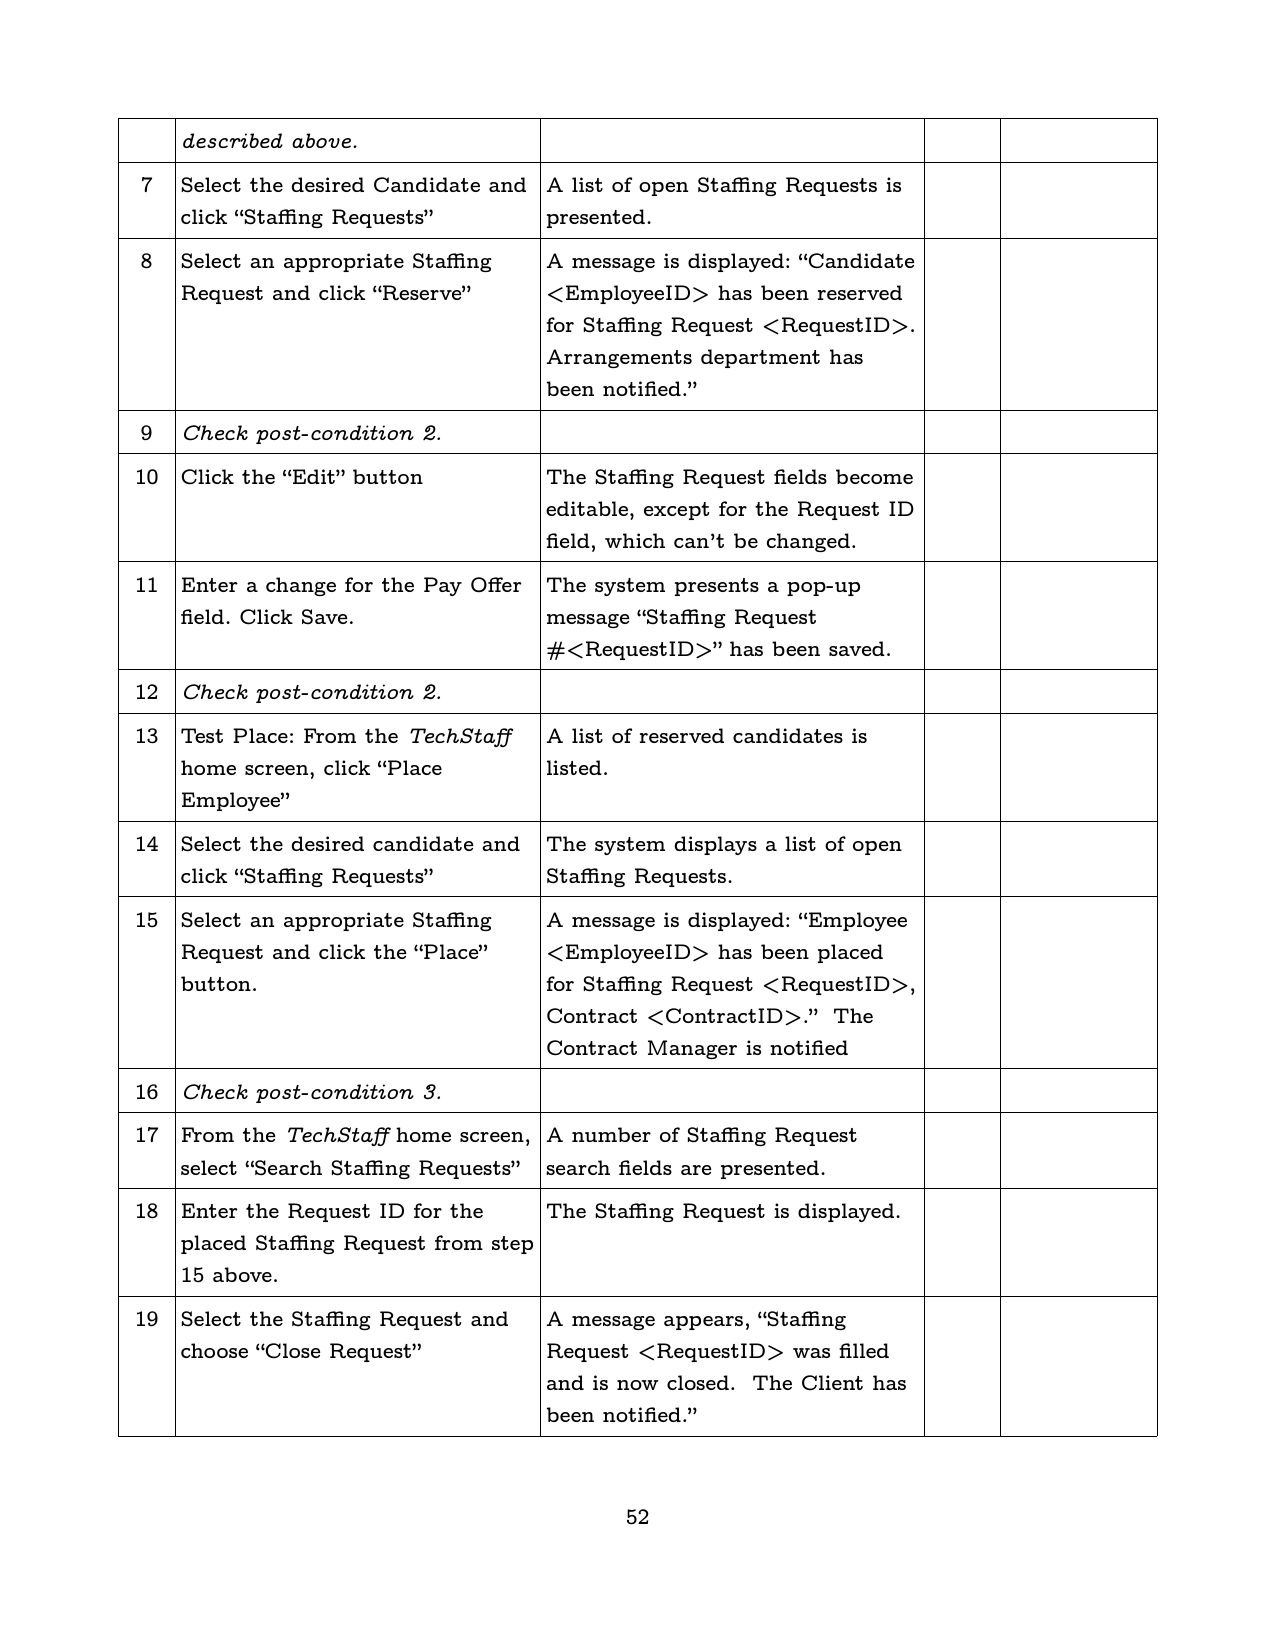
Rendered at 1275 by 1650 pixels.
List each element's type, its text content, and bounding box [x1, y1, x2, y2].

table_cell The system presents a pop-up message “Staffing Request #<RequestID>” has been saved. [541, 562, 924, 669]
table_cell A list of open Staffing Requests is presented. [541, 163, 924, 238]
table_cell [925, 562, 1000, 669]
table_cell [1001, 119, 1157, 162]
table_cell A number of Staffing Request search fields are presented. [541, 1113, 924, 1188]
table_cell [119, 119, 175, 162]
table_cell The Staffing Request is displayed. [541, 1189, 924, 1296]
table_cell [925, 1189, 1000, 1296]
table_cell Check post-condition 3. [176, 1069, 540, 1112]
table_cell 7 [119, 163, 175, 238]
table_cell [925, 239, 1000, 409]
table_cell Select the desired candidate and click “Staffing Requests” [176, 822, 540, 896]
table_cell [925, 670, 1000, 713]
table_cell 16 [119, 1069, 175, 1112]
table_cell 12 [119, 670, 175, 713]
table_cell [541, 119, 924, 162]
table_cell [1001, 897, 1157, 1068]
table_cell 8 [119, 239, 175, 409]
table_cell [925, 411, 1000, 453]
table_cell 13 [119, 714, 175, 821]
table_cell [1001, 1069, 1157, 1112]
table_cell 10 [119, 454, 175, 561]
table_cell [925, 714, 1000, 821]
table_cell 11 [119, 562, 175, 669]
table_cell A message is displayed: “Employee <EmployeeID> has been placed for Staffing Request <RequestID>, Contract <ContractID>.” The Contract Manager is notified [541, 897, 924, 1068]
table_cell [1001, 454, 1157, 561]
table_cell [541, 1069, 924, 1112]
table_cell A message appears, “Staffing Request <RequestID> was filled and is now closed. The Client has been notified.” [541, 1297, 924, 1436]
table_cell 15 [119, 897, 175, 1068]
table_cell [1001, 411, 1157, 453]
table_cell described above. [176, 119, 540, 162]
table_cell [1001, 1297, 1157, 1436]
table_cell Enter the Request ID for the placed Staffing Request from step 15 above. [176, 1189, 540, 1296]
table_cell [925, 1297, 1000, 1436]
table_cell [925, 822, 1000, 896]
table_cell [925, 1113, 1000, 1188]
table_cell Click the “Edit” button [176, 454, 540, 561]
table_cell [1001, 822, 1157, 896]
table_cell 17 [119, 1113, 175, 1188]
table_cell Select an appropriate Staffing Request and click the “Place” button. [176, 897, 540, 1068]
table_cell [1001, 239, 1157, 409]
table_cell From the TechStaff home screen, select “Search Staffing Requests” [176, 1113, 540, 1188]
table_cell The Staffing Request fields become editable, except for the Request ID field, which can’t be changed. [541, 454, 924, 561]
table_cell A message is displayed: “Candidate <EmployeeID> has been reserved for Staffing Request <RequestID>. Arrangements department has been notified.” [541, 239, 924, 409]
table_cell 18 [119, 1189, 175, 1296]
table_cell Select the Staffing Request and choose “Close Request” [176, 1297, 540, 1436]
table_cell [1001, 714, 1157, 821]
table_cell [1001, 1189, 1157, 1296]
table_cell Select the desired Candidate and click “Staffing Requests” [176, 163, 540, 238]
table_cell 9 [119, 411, 175, 453]
table_cell Test Place: From the TechStaff home screen, click “Place Employee” [176, 714, 540, 821]
table_cell [1001, 1113, 1157, 1188]
table_cell [925, 119, 1000, 162]
table_cell [541, 670, 924, 713]
table_cell Enter a change for the Pay Offer field. Click Save. [176, 562, 540, 669]
table_cell Check post-condition 2. [176, 670, 540, 713]
table_cell [1001, 670, 1157, 713]
table_cell Check post-condition 2. [176, 411, 540, 453]
table_cell 14 [119, 822, 175, 896]
table_cell [1001, 163, 1157, 238]
table_cell A list of reserved candidates is listed. [541, 714, 924, 821]
table_cell The system displays a list of open Staffing Requests. [541, 822, 924, 896]
table_cell [541, 411, 924, 453]
table_cell Select an appropriate Staffing Request and click “Reserve” [176, 239, 540, 409]
table_cell [925, 897, 1000, 1068]
table_cell [1001, 562, 1157, 669]
table_cell [925, 454, 1000, 561]
table_cell [925, 163, 1000, 238]
table_cell [925, 1069, 1000, 1112]
table_cell 19 [119, 1297, 175, 1436]
